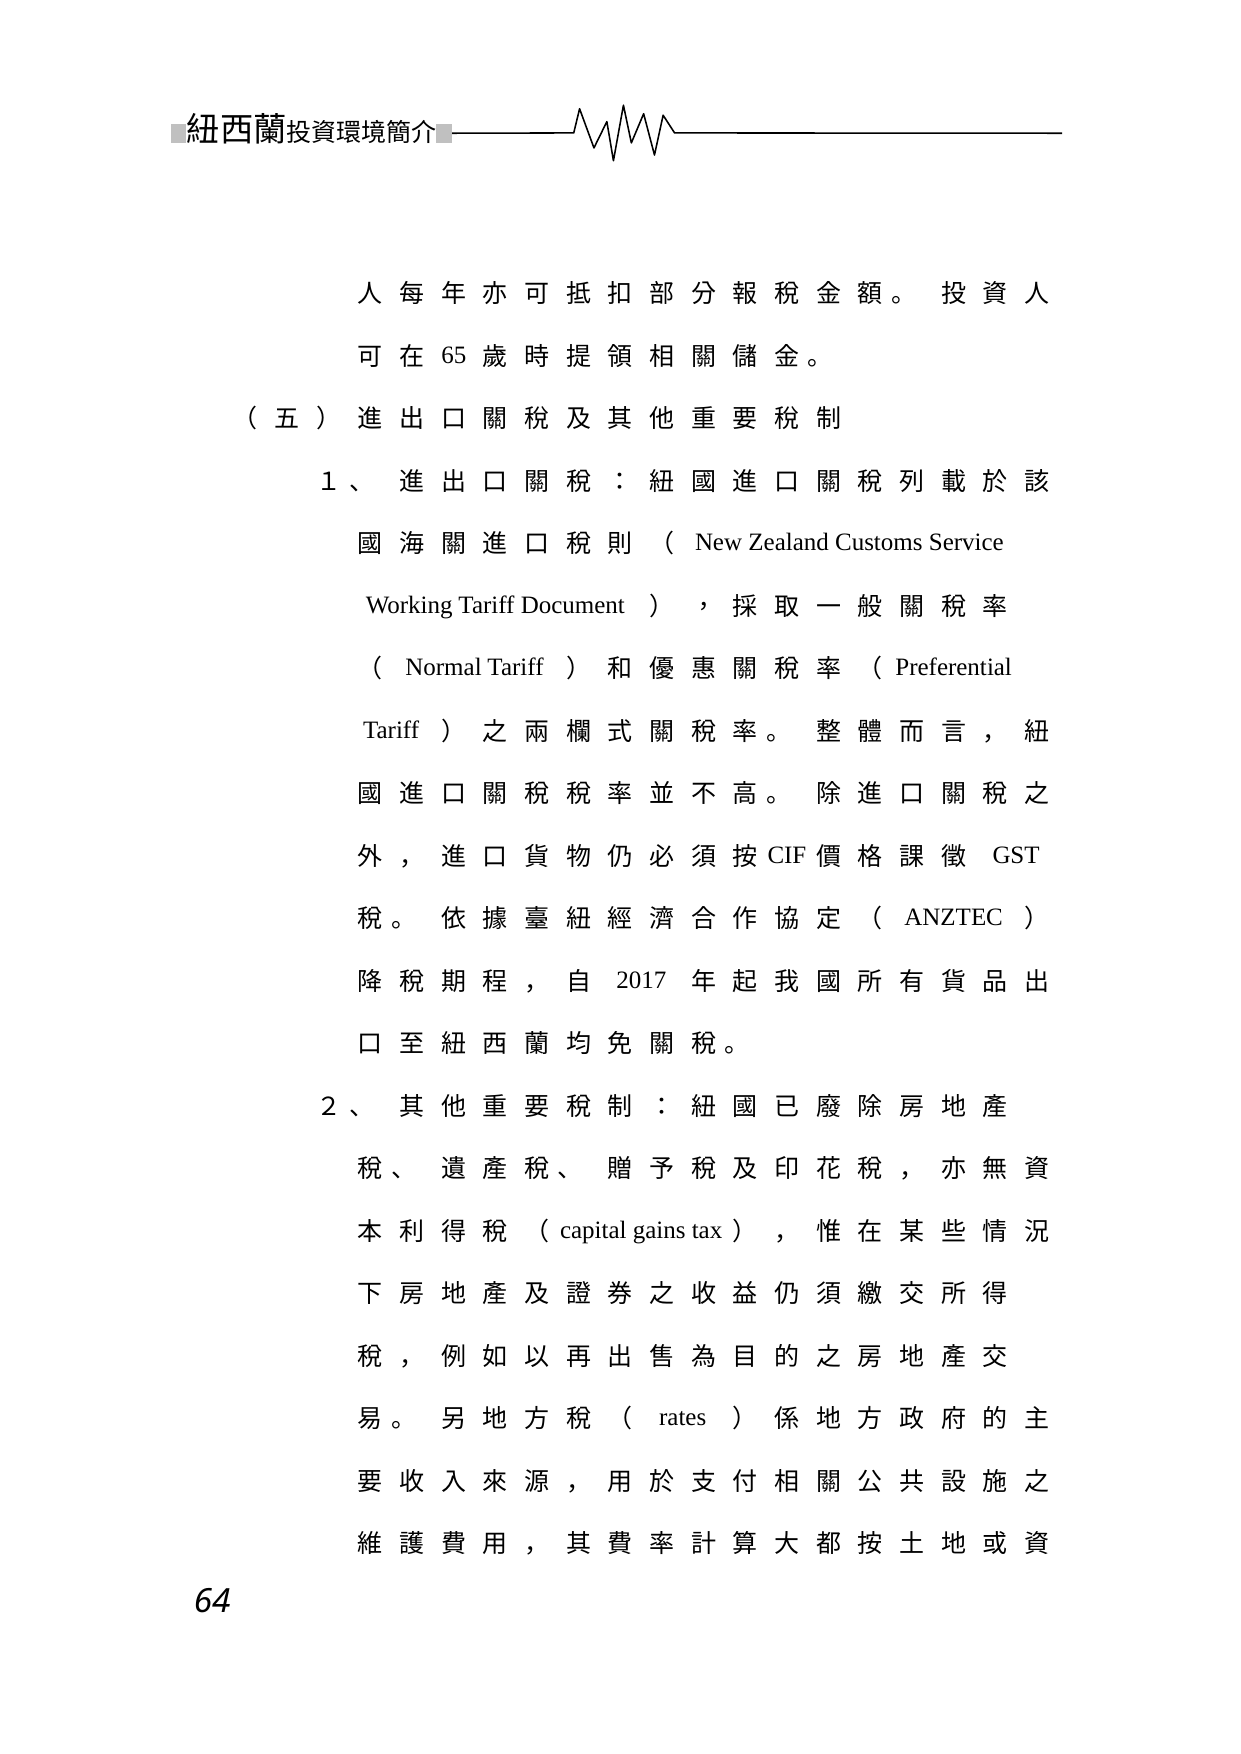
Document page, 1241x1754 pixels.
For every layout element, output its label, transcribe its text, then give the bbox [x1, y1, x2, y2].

text ２、其他重要稅制：紐國已廢除房地產稅、遺產稅、贈予稅及印花稅，亦無資本利得稅（capital gains tax），惟在某些情況下房地產及證券之收益仍須繳交所得稅，例如以再出售為目的之房地產交易。另地方稅（rates）係地方政府的主要收入來源，用於支付相關公共設施之維護費用，其費率計算大都按土地或資 [281, 1063, 1058, 1563]
text 人每年亦可抵扣部分報稅金額。投資人可在65歲時提領相關儲金。 [281, 250, 1058, 375]
text （五）進出口關稅及其他重要稅制 [207, 375, 1058, 438]
text １、進出口關稅：紐國進口關稅列載於該國海關進口稅則（New Zealand Customs Service Working Tariff Document），採取一般關稅率（Normal Tariff）和優惠關稅率（Preferential Tariff）之兩欄式關稅率。整體而言，紐國進口關稅稅率並不高。除進口關稅之外，進口貨物仍必須按CIF價格課徵GST稅。依據臺紐經濟合作協定（ANZTEC）降稅期程，自2017年起我國所有貨品出口至紐西蘭均免關稅。 [281, 438, 1058, 1063]
